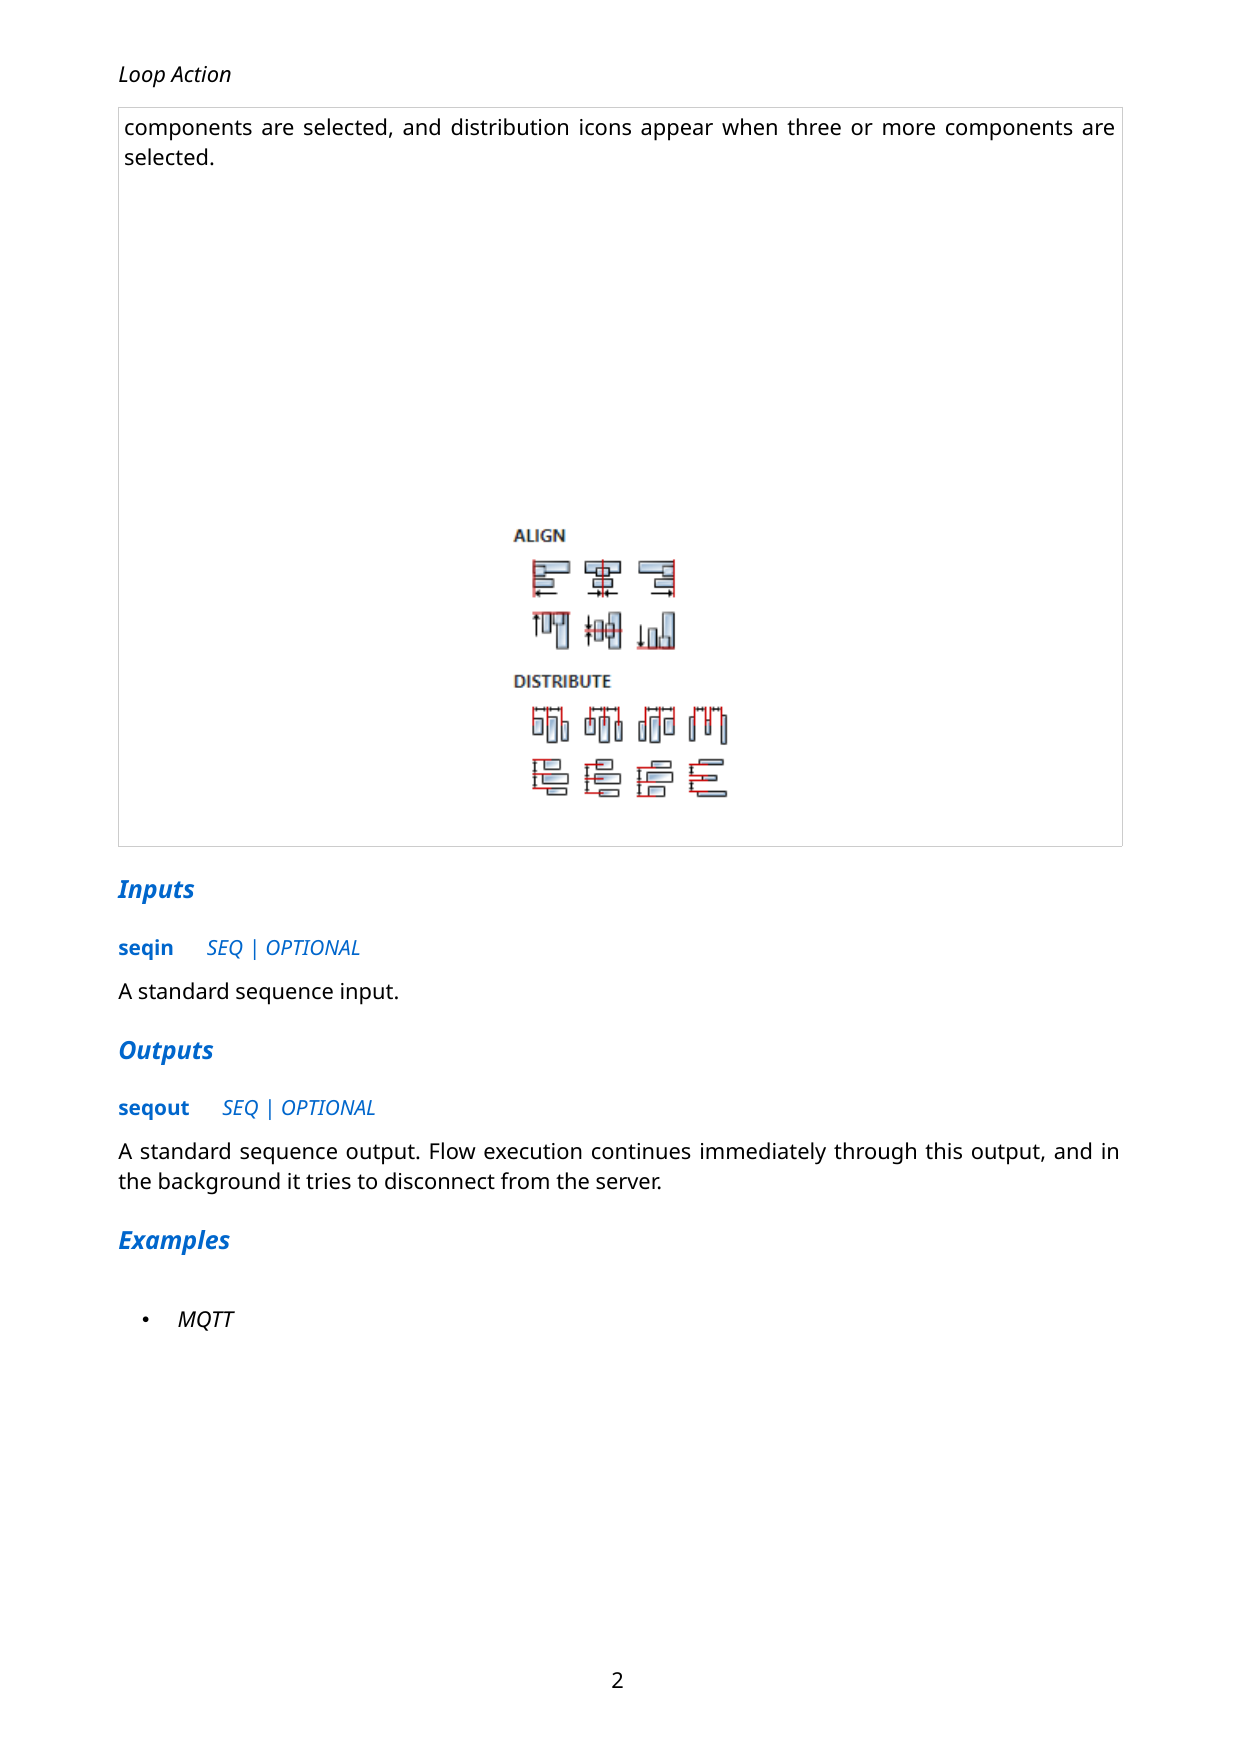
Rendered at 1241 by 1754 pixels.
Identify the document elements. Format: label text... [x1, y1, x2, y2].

text A standard sequence output. Flow execution continues immediately through this output, and in the background it tries to disconnect from the server. [118, 1136, 1122, 1196]
subtitle seqout SEQ | OPTIONAL [118, 1093, 1122, 1121]
subtitle Examples [118, 1222, 1122, 1256]
table_cell components are selected, and distribution icons appear when three or more components are selected. [119, 108, 1122, 846]
list MQTT [142, 1304, 1110, 1334]
subtitle Inputs [118, 872, 1122, 906]
subtitle seqin SEQ | OPTIONAL [118, 933, 1122, 961]
subtitle Outputs [118, 1032, 1122, 1066]
picture [490, 520, 750, 810]
text A standard sequence input. [118, 976, 1122, 1006]
